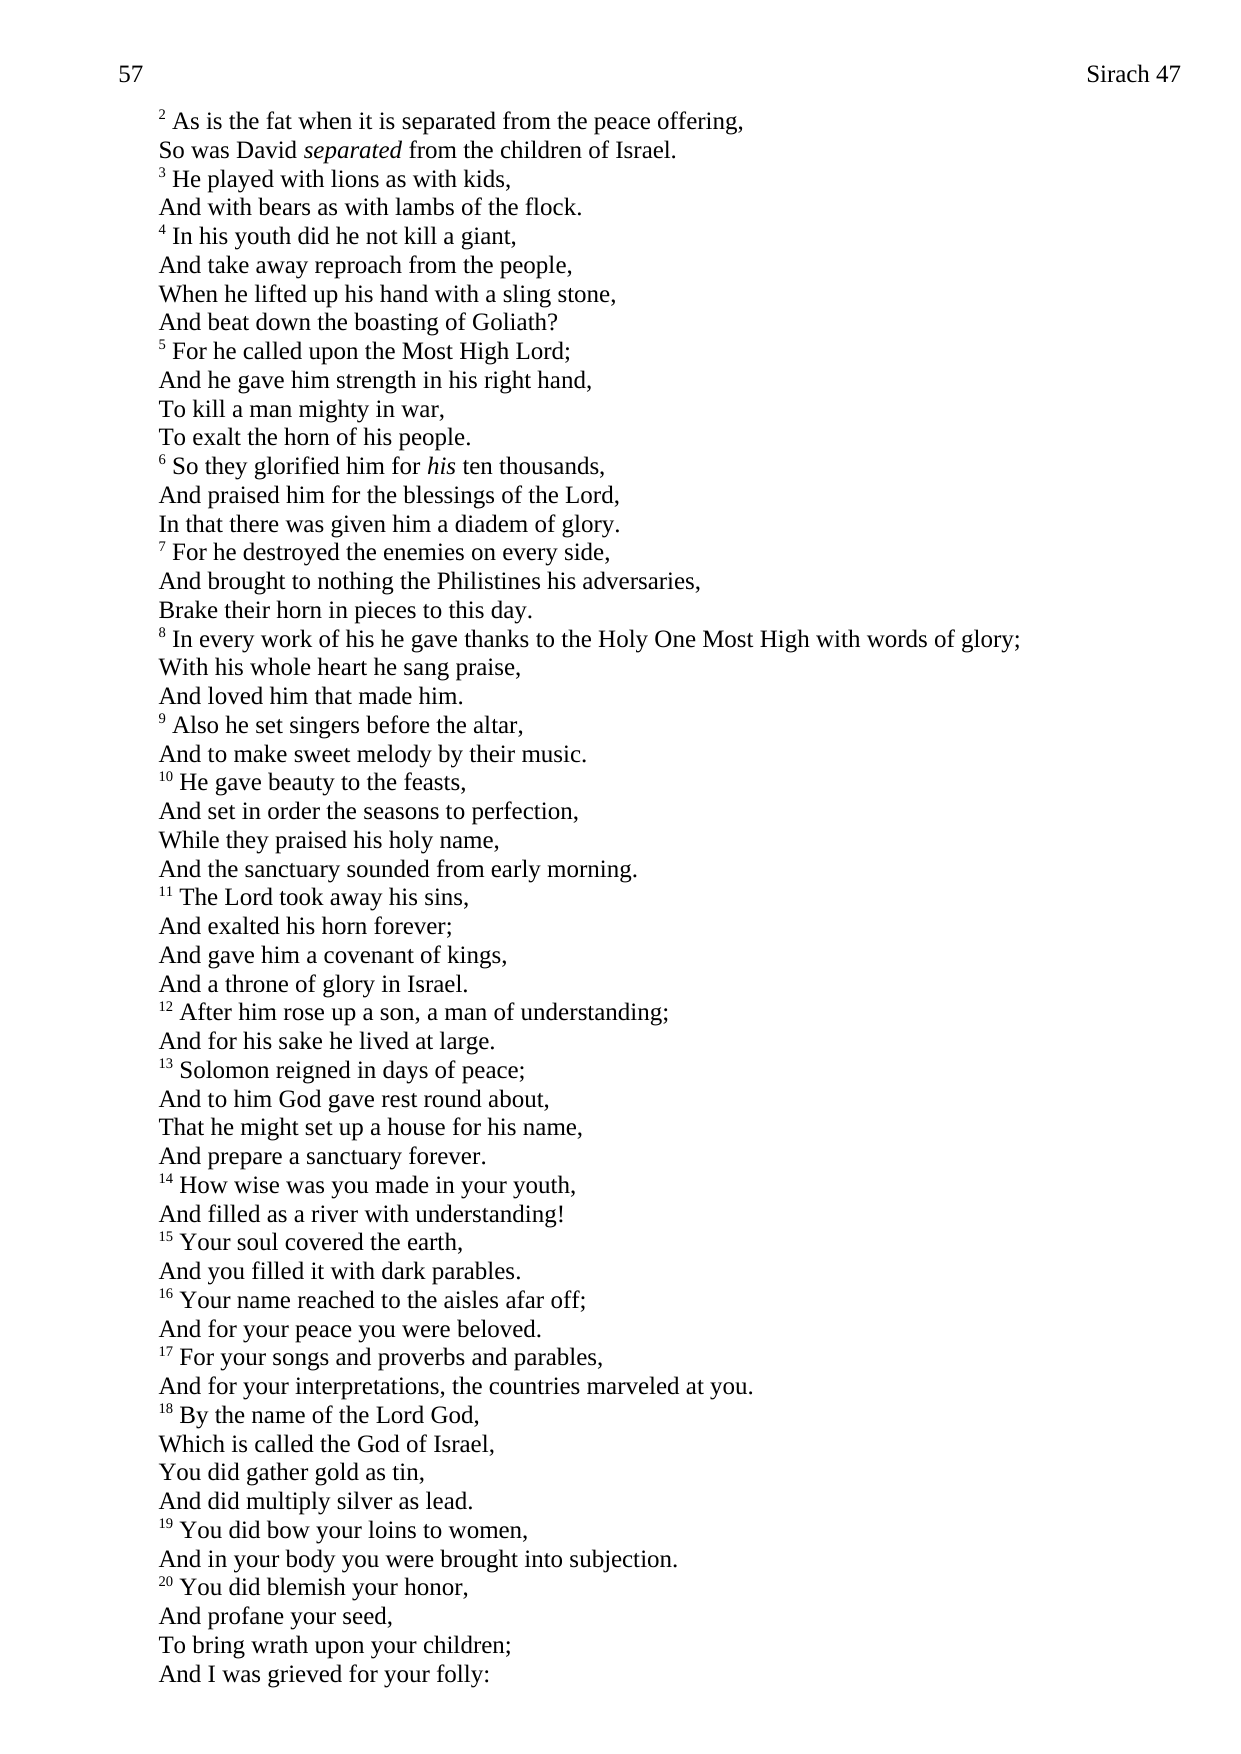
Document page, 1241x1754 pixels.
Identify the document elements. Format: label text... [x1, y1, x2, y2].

text And prepare a sanctuary forever. [158, 1141, 1181, 1170]
text To bring wrath upon your children; [158, 1630, 1181, 1659]
text And gave him a covenant of kings, [158, 940, 1181, 969]
text 14 How wise was you made in your youth, [158, 1170, 1181, 1199]
text 5 For he called upon the Most High Lord; [158, 336, 1181, 365]
text 11 The Lord took away his sins, [158, 882, 1181, 911]
text 4 In his youth did he not kill a giant, [158, 221, 1181, 250]
text In that there was given him a diadem of glory. [158, 509, 1181, 537]
text When he lifted up his hand with a sling stone, [158, 279, 1181, 307]
text That he might set up a house for his name, [158, 1112, 1181, 1141]
text 2 As is the fat when it is separated from the peace offering, [158, 106, 1181, 135]
text And praised him for the blessings of the Lord, [158, 480, 1181, 509]
text 3 He played with lions as with kids, [158, 164, 1181, 192]
text And for your interpretations, the countries marveled at you. [158, 1371, 1181, 1400]
text And profane your seed, [158, 1601, 1181, 1630]
text While they praised his holy name, [158, 825, 1181, 854]
text And take away reproach from the people, [158, 250, 1181, 279]
text 12 After him rose up a son, a man of understanding; [158, 997, 1181, 1026]
text And loved him that made him. [158, 681, 1181, 710]
text And did multiply silver as lead. [158, 1486, 1181, 1515]
text 10 He gave beauty to the feasts, [158, 767, 1181, 796]
text Which is called the God of Israel, [158, 1429, 1181, 1457]
text And to make sweet melody by their music. [158, 739, 1181, 767]
text And in your body you were brought into subjection. [158, 1544, 1181, 1572]
text 19 You did bow your loins to women, [158, 1515, 1181, 1544]
text 9 Also he set singers before the altar, [158, 710, 1181, 739]
text And I was grieved for your folly: [158, 1659, 1181, 1687]
text And brought to nothing the Philistines his adversaries, [158, 566, 1181, 595]
text 6 So they glorified him for his ten thousands, [158, 451, 1181, 480]
text And to him God gave rest round about, [158, 1084, 1181, 1112]
text 18 By the name of the Lord God, [158, 1400, 1181, 1429]
text And the sanctuary sounded from early morning. [158, 854, 1181, 882]
text And a throne of glory in Israel. [158, 969, 1181, 997]
text And for his sake he lived at large. [158, 1026, 1181, 1055]
text And you filled it with dark parables. [158, 1256, 1181, 1285]
text To exalt the horn of his people. [158, 422, 1181, 451]
text So was David separated from the children of Israel. [158, 135, 1181, 164]
text 20 You did blemish your honor, [158, 1572, 1181, 1601]
text And with bears as with lambs of the flock. [158, 192, 1181, 221]
text 17 For your songs and proverbs and parables, [158, 1342, 1181, 1371]
text And beat down the boasting of Goliath? [158, 307, 1181, 336]
text 16 Your name reached to the aisles afar off; [158, 1285, 1181, 1314]
text And set in order the seasons to perfection, [158, 796, 1181, 825]
text 8 In every work of his he gave thanks to the Holy One Most High with words of glory; [158, 624, 1181, 652]
text And exalted his horn forever; [158, 911, 1181, 940]
text With his whole heart he sang praise, [158, 652, 1181, 681]
text 15 Your soul covered the earth, [158, 1227, 1181, 1256]
text 13 Solomon reigned in days of peace; [158, 1055, 1181, 1084]
text You did gather gold as tin, [158, 1457, 1181, 1486]
text To kill a man mighty in war, [158, 394, 1181, 422]
text And he gave him strength in his right hand, [158, 365, 1181, 394]
text Brake their horn in pieces to this day. [158, 595, 1181, 624]
text And filled as a river with understanding! [158, 1199, 1181, 1227]
text 7 For he destroyed the enemies on every side, [158, 537, 1181, 566]
text And for your peace you were beloved. [158, 1314, 1181, 1342]
